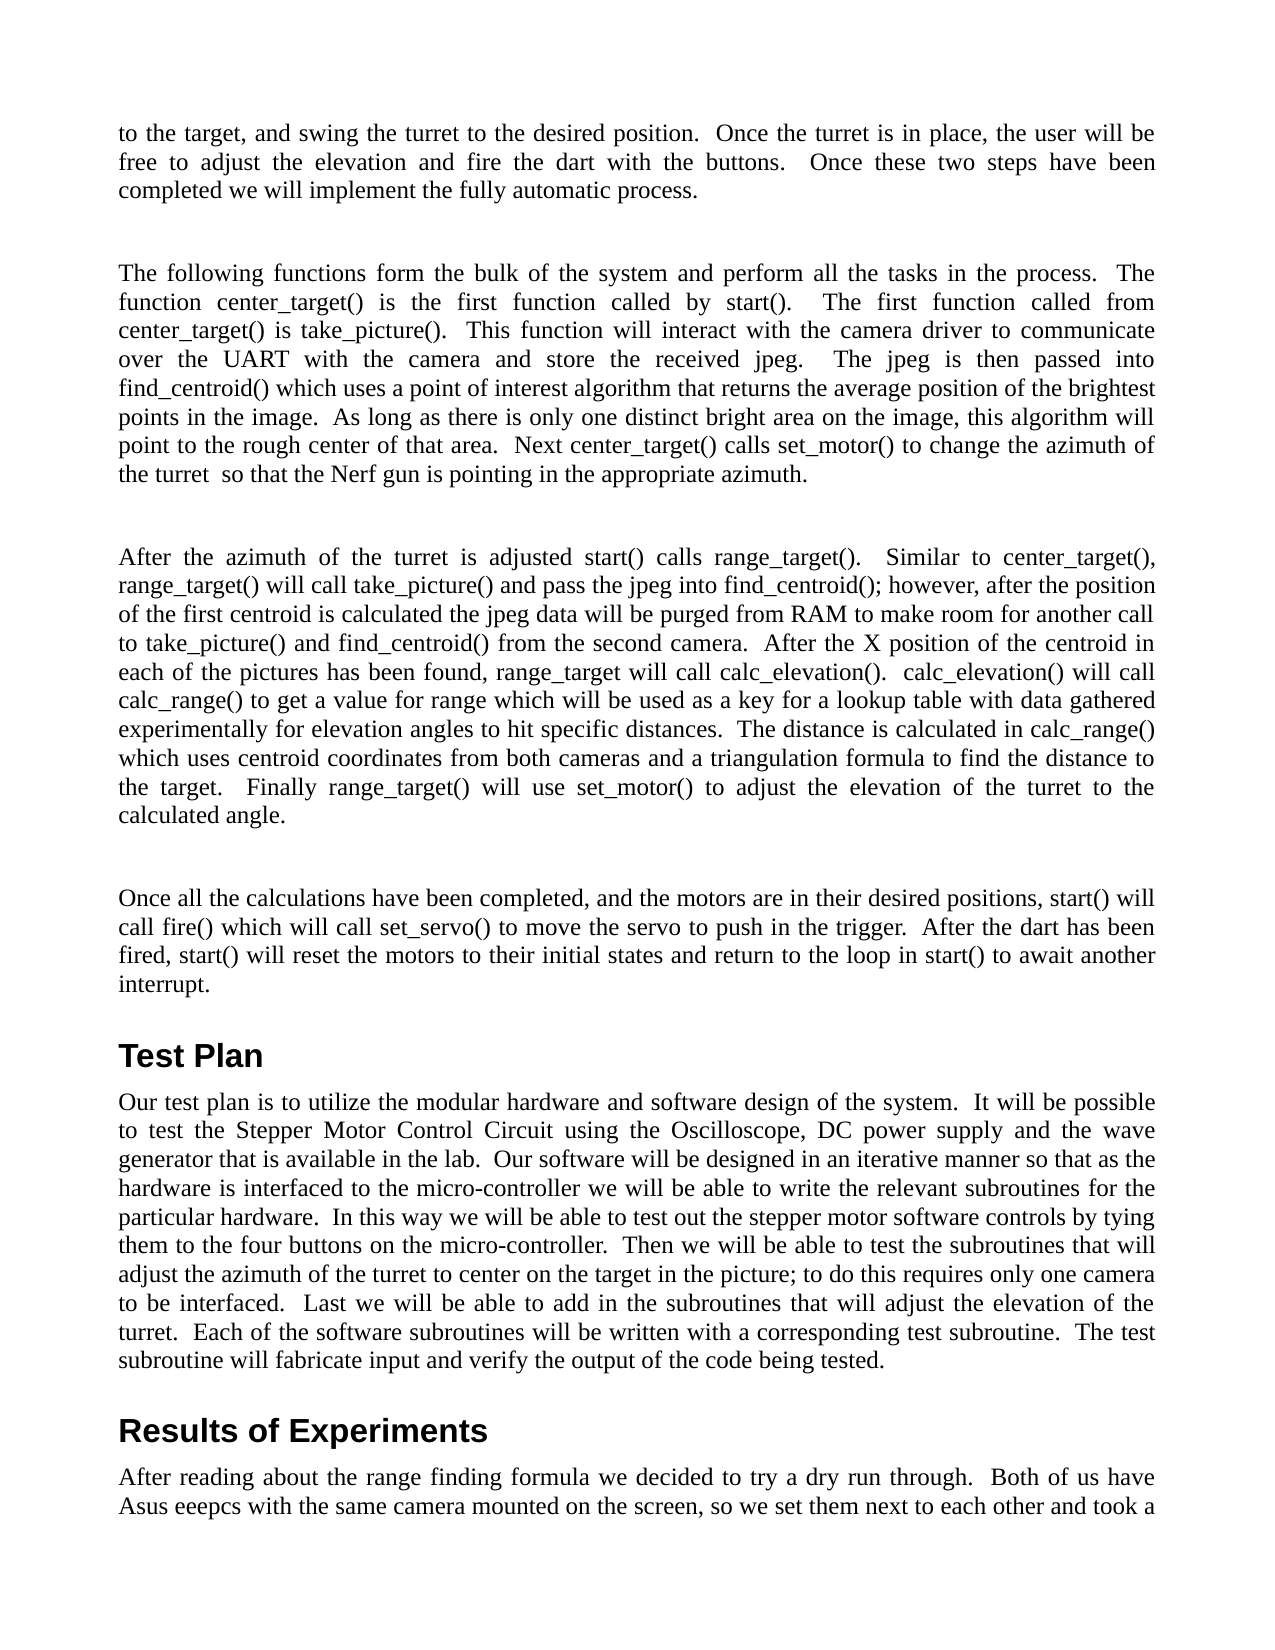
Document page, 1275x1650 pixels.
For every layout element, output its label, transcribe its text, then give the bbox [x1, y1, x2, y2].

text The following functions form the bulk of the system and perform all the tasks in the process. The function center_target() is the first function called by start(). The first function called from center_target() is take_picture(). This function will interact with the camera driver to communicate over the UART with the camera and store the received jpeg. The jpeg is then passed into find_centroid() which uses a point of interest algorithm that returns the average position of the brightest points in the image. As long as there is only one distinct bright area on the image, this algorithm will point to the rough center of that area. Next center_target() calls set_motor() to change the azimuth of the turret so that the Nerf gun is pointing in the appropriate azimuth. [118, 258, 1157, 488]
subtitle Results of Experiments [118, 1412, 1157, 1450]
text Our test plan is to utilize the modular hardware and software design of the system. It will be possible to test the Stepper Motor Control Circuit using the Oscilloscope, DC power supply and the wave generator that is available in the lab. Our software will be designed in an iterative manner so that as the hardware is interfaced to the micro-controller we will be able to write the relevant subroutines for the particular hardware. In this way we will be able to test out the stepper motor software controls by tying them to the four buttons on the micro-controller. Then we will be able to test the subroutines that will adjust the azimuth of the turret to center on the target in the picture; to do this requires only one camera to be interfaced. Last we will be able to add in the subroutines that will adjust the elevation of the turret. Each of the software subroutines will be written with a corresponding test subroutine. The test subroutine will fabricate input and verify the output of the code being tested. [118, 1087, 1157, 1374]
text Once all the calculations have been completed, and the motors are in their desired positions, start() will call fire() which will call set_servo() to move the servo to push in the trigger. After the dart has been fired, start() will reset the motors to their initial states and return to the loop in start() to await another interrupt. [118, 883, 1157, 998]
subtitle Test Plan [118, 1036, 1157, 1074]
text to the target, and swing the turret to the desired position. Once the turret is in place, the user will be free to adjust the elevation and fire the dart with the buttons. Once these two steps have been completed we will implement the fully automatic process. [118, 118, 1157, 204]
text After the azimuth of the turret is adjusted start() calls range_target(). Similar to center_target(), range_target() will call take_picture() and pass the jpeg into find_centroid(); however, after the position of the first centroid is calculated the jpeg data will be purged from RAM to make room for another call to take_picture() and find_centroid() from the second camera. After the X position of the centroid in each of the pictures has been found, range_target will call calc_elevation(). calc_elevation() will call calc_range() to get a value for range which will be used as a key for a lookup table with data gathered experimentally for elevation angles to hit specific distances. The distance is calculated in calc_range() which uses centroid coordinates from both cameras and a triangulation formula to find the distance to the target. Finally range_target() will use set_motor() to adjust the elevation of the turret to the calculated angle. [118, 542, 1157, 829]
text After reading about the range finding formula we decided to try a dry run through. Both of us have Asus eeepcs with the same camera mounted on the screen, so we set them next to each other and took a [118, 1462, 1157, 1520]
